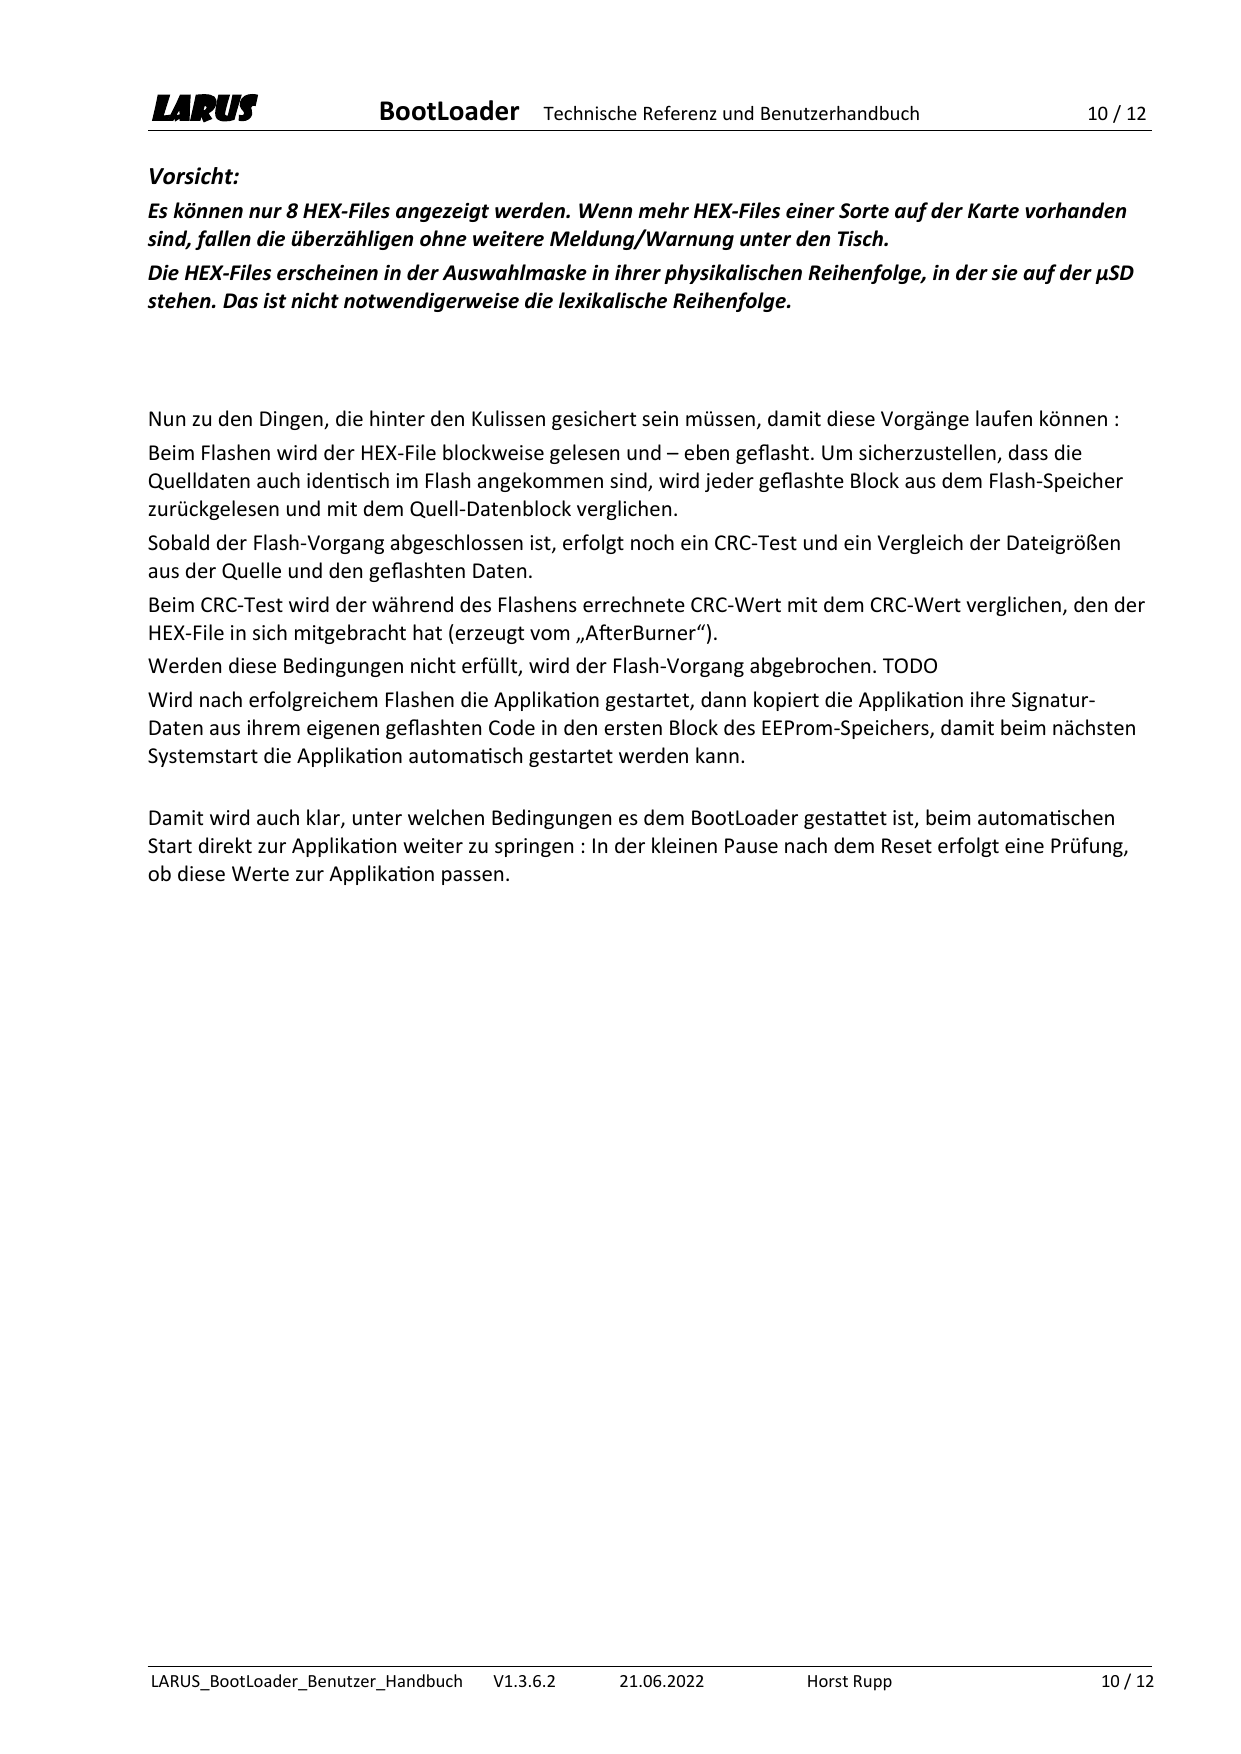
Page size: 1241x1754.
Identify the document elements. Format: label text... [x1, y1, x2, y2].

text Damit wird auch klar, unter welchen Bedingungen es dem BootLoader gestattet ist, beim automatischen Start direkt zur Applikation weiter zu springen : In der kleinen Pause nach dem Reset erfolgt eine Prüfung, ob diese Werte zur Applikation passen. [148, 803, 1152, 887]
text Werden diese Bedingungen nicht erfüllt, wird der Flash-Vorgang abgebrochen. TODO [148, 652, 1152, 679]
text Nun zu den Dingen, die hinter den Kulissen gesichert sein müssen, damit diese Vorgänge laufen können : [148, 404, 1152, 432]
text Die HEX-Files erscheinen in der Auswahlmaske in ihrer physikalischen Reihenfolge, in der sie auf der µSD stehen. Das ist nicht notwendigerweise die lexikalische Reihenfolge. [148, 258, 1152, 398]
text Wird nach erfolgreichem Flashen die Applikation gestartet, dann kopiert die Applikation ihre Signatur-Daten aus ihrem eigenen geflashten Code in den ersten Block des EEProm-Speichers, damit beim nächsten Systemstart die Applikation automatisch gestartet werden kann. [148, 685, 1152, 797]
text Es können nur 8 HEX-Files angezeigt werden. Wenn mehr HEX-Files einer Sorte auf der Karte vorhanden sind, fallen die überzähligen ohne weitere Meldung/Warnung unter den Tisch. [148, 196, 1152, 252]
text Beim CRC-Test wird der während des Flashens errechnete CRC-Wert mit dem CRC-Wert verglichen, den der HEX-File in sich mitgebracht hat (erzeugt vom „AfterBurner“). [148, 590, 1152, 646]
text Sobald der Flash-Vorgang abgeschlossen ist, erfolgt noch ein CRC-Test und ein Vergleich der Dateigrößen aus der Quelle und den geflashten Daten. [148, 528, 1152, 584]
text Beim Flashen wird der HEX-File blockweise gelesen und – eben geflasht. Um sicherzustellen, dass die Quelldaten auch identisch im Flash angekommen sind, wird jeder geflashte Block aus dem Flash-Speicher zurückgelesen und mit dem Quell-Datenblock verglichen. [148, 438, 1152, 522]
text Vorsicht: [148, 160, 1152, 190]
